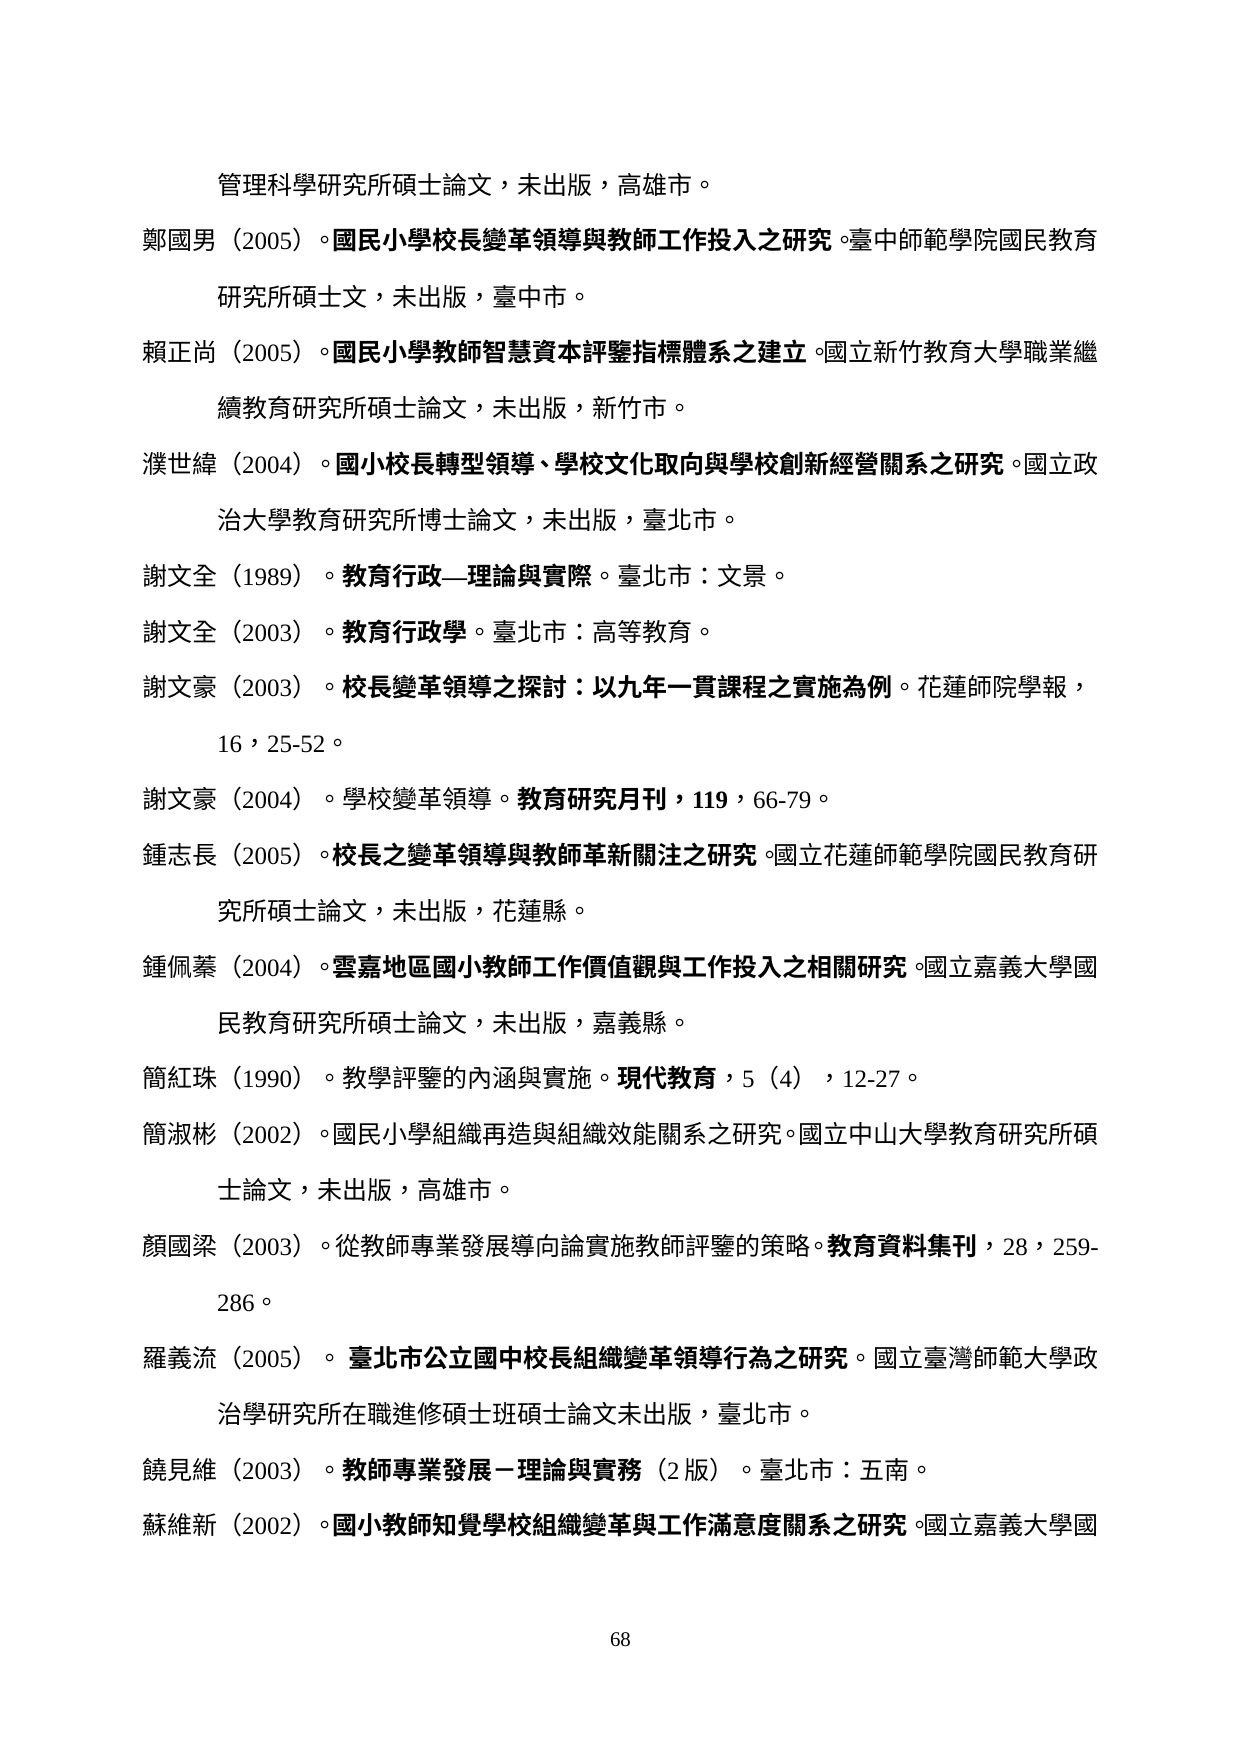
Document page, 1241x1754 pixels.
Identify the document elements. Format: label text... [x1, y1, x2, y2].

text 管理科學研究所碩士論文，未出版，高雄市。 [142, 164, 1098, 202]
text 鍾佩蓁（2004）。雲嘉地區國小教師工作價值觀與工作投入之相關研究。國立嘉義大學國民教育研究所碩士論文，未出版，嘉義縣。 [142, 946, 1098, 1040]
text 蘇維新（2002）。國小教師知覺學校組織變革與工作滿意度關系之研究。國立嘉義大學國 [142, 1505, 1098, 1543]
text 賴正尚（2005）。國民小學教師智慧資本評鑒指標體系之建立。國立新竹教育大學職業繼續教育研究所碩士論文，未出版，新竹市。 [142, 332, 1098, 426]
text 鍾志長（2005）。校長之變革領導與教師革新關注之研究。國立花蓮師範學院國民教育研究所碩士論文，未出版，花蓮縣。 [142, 834, 1098, 928]
text 簡紅珠（1990）。教學評鑒的內涵與實施。現代教育，5（4），12-27。 [142, 1058, 1098, 1096]
text 羅義流（2005）。 臺北市公立國中校長組織變革領導行為之研究。國立臺灣師範大學政治學研究所在職進修碩士班碩士論文未出版，臺北市。 [142, 1338, 1098, 1431]
text 謝文全（2003）。教育行政學。臺北市：高等教育。 [142, 611, 1098, 649]
text 謝文全（1989）。教育行政—理論與實際。臺北市：文景。 [142, 556, 1098, 593]
text 顏國梁（2003）。從教師專業發展導向論實施教師評鑒的策略。教育資料集刊，28，259-286。 [142, 1226, 1098, 1319]
text 鄭國男（2005）。國民小學校長變革領導與教師工作投入之研究。臺中師範學院國民教育研究所碩士文，未出版，臺中市。 [142, 220, 1098, 314]
text 濮世緯（2004）。國小校長轉型領導、學校文化取向與學校創新經營關系之研究。國立政治大學教育研究所博士論文，未出版，臺北市。 [142, 444, 1098, 538]
text 謝文豪（2004）。學校變革領導。教育研究月刊，119，66-79。 [142, 779, 1098, 816]
text 謝文豪（2003）。校長變革領導之探討：以九年一貫課程之實施為例。花蓮師院學報，16，25-52。 [142, 667, 1098, 761]
text 饒見維（2003）。教師專業發展－理論與實務（2版）。臺北市：五南。 [142, 1449, 1098, 1487]
text 簡淑彬（2002）。國民小學組織再造與組織效能關系之研究。國立中山大學教育研究所碩士論文，未出版，高雄市。 [142, 1114, 1098, 1208]
